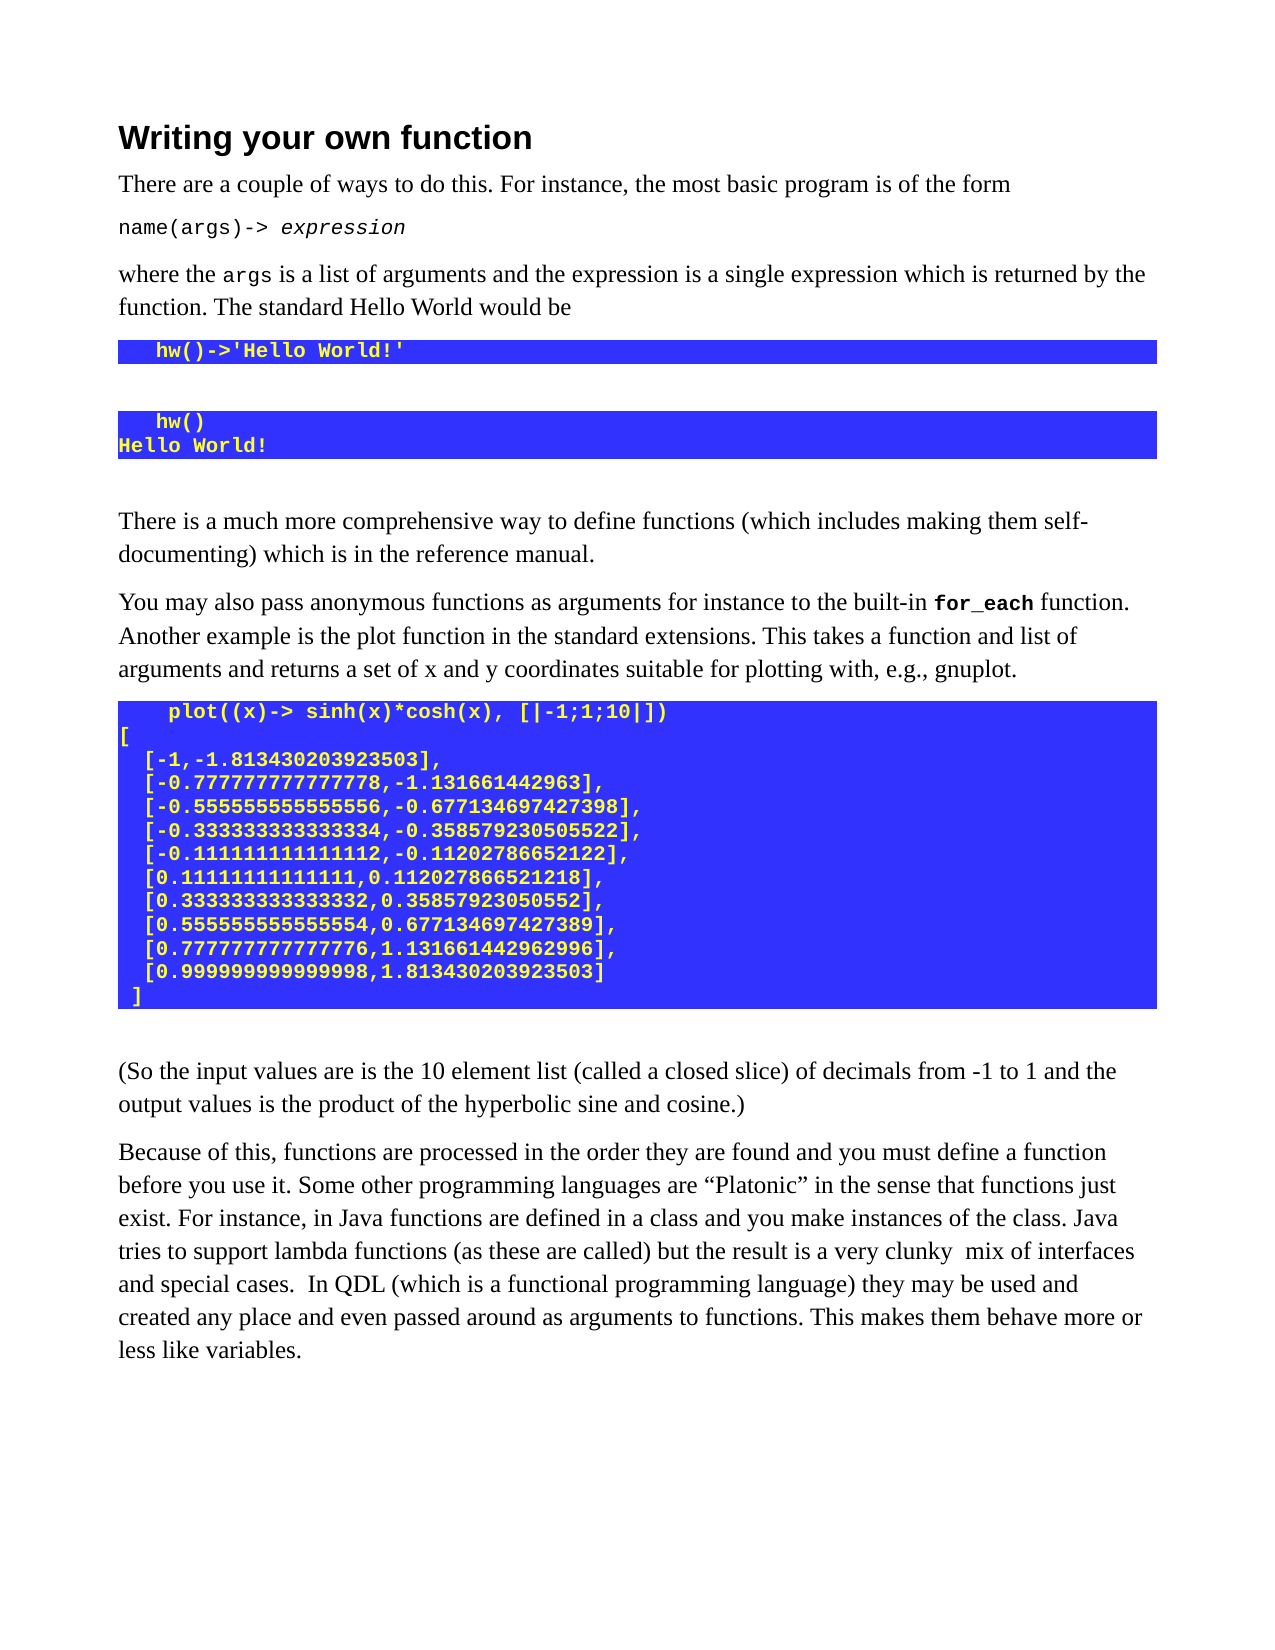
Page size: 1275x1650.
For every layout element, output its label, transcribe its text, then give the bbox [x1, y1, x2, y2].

text [-0.333333333333334,-0.358579230505522], [118, 819, 1157, 843]
text Hello World! [118, 435, 1157, 459]
text [-1,-1.813430203923503], [118, 749, 1157, 772]
text (So the input values are is the 10 element list (called a closed slice) of decimals from -1 to 1 and the output values is the product of the hyperbolic sine and cosine.) [118, 1056, 1157, 1118]
text [-0.777777777777778,-1.131661442963], [118, 772, 1157, 796]
text There is a much more comprehensive way to define functions (which includes making them self-documenting) which is in the reference manual. [118, 506, 1157, 568]
text [0.11111111111111,0.112027866521218], [118, 867, 1157, 891]
text name(args)-> expression [118, 217, 1157, 241]
text hw() [118, 411, 1157, 435]
text plot((x)-> sinh(x)*cosh(x), [|-1;1;10|]) [118, 701, 1157, 725]
text [0.555555555555554,0.677134697427389], [118, 914, 1157, 938]
text [0.999999999999998,1.813430203923503] [118, 961, 1157, 985]
subtitle Writing your own function [118, 118, 1157, 157]
text [ [118, 725, 1157, 749]
text hw()->'Hello World!' [118, 340, 1157, 364]
text [0.333333333333332,0.35857923050552], [118, 891, 1157, 914]
text There are a couple of ways to do this. For instance, the most basic program is of the form [118, 169, 1157, 198]
text Because of this, functions are processed in the order they are found and you must define a function before you use it. Some other programming languages are “Platonic” in the sense that functions just exist. For instance, in Java functions are defined in a class and you make instances of the class. Java tries to support lambda functions (as these are called) but the result is a very clunky mix of interfaces and special cases. In QDL (which is a functional programming language) they may be used and created any place and even passed around as arguments to functions. This makes them behave more or less like variables. [118, 1137, 1157, 1364]
text [0.777777777777776,1.131661442962996], [118, 938, 1157, 961]
text ] [118, 985, 1157, 1009]
text You may also pass anonymous functions as arguments for instance to the built-in for_each function. Another example is the plot function in the standard extensions. This takes a function and list of arguments and returns a set of x and y coordinates suitable for plotting with, e.g., gnuplot. [118, 587, 1157, 682]
text [-0.555555555555556,-0.677134697427398], [118, 796, 1157, 819]
text [-0.111111111111112,-0.11202786652122], [118, 843, 1157, 867]
text where the args is a list of arguments and the expression is a single expression which is returned by the function. The standard Hello World would be [118, 259, 1157, 321]
